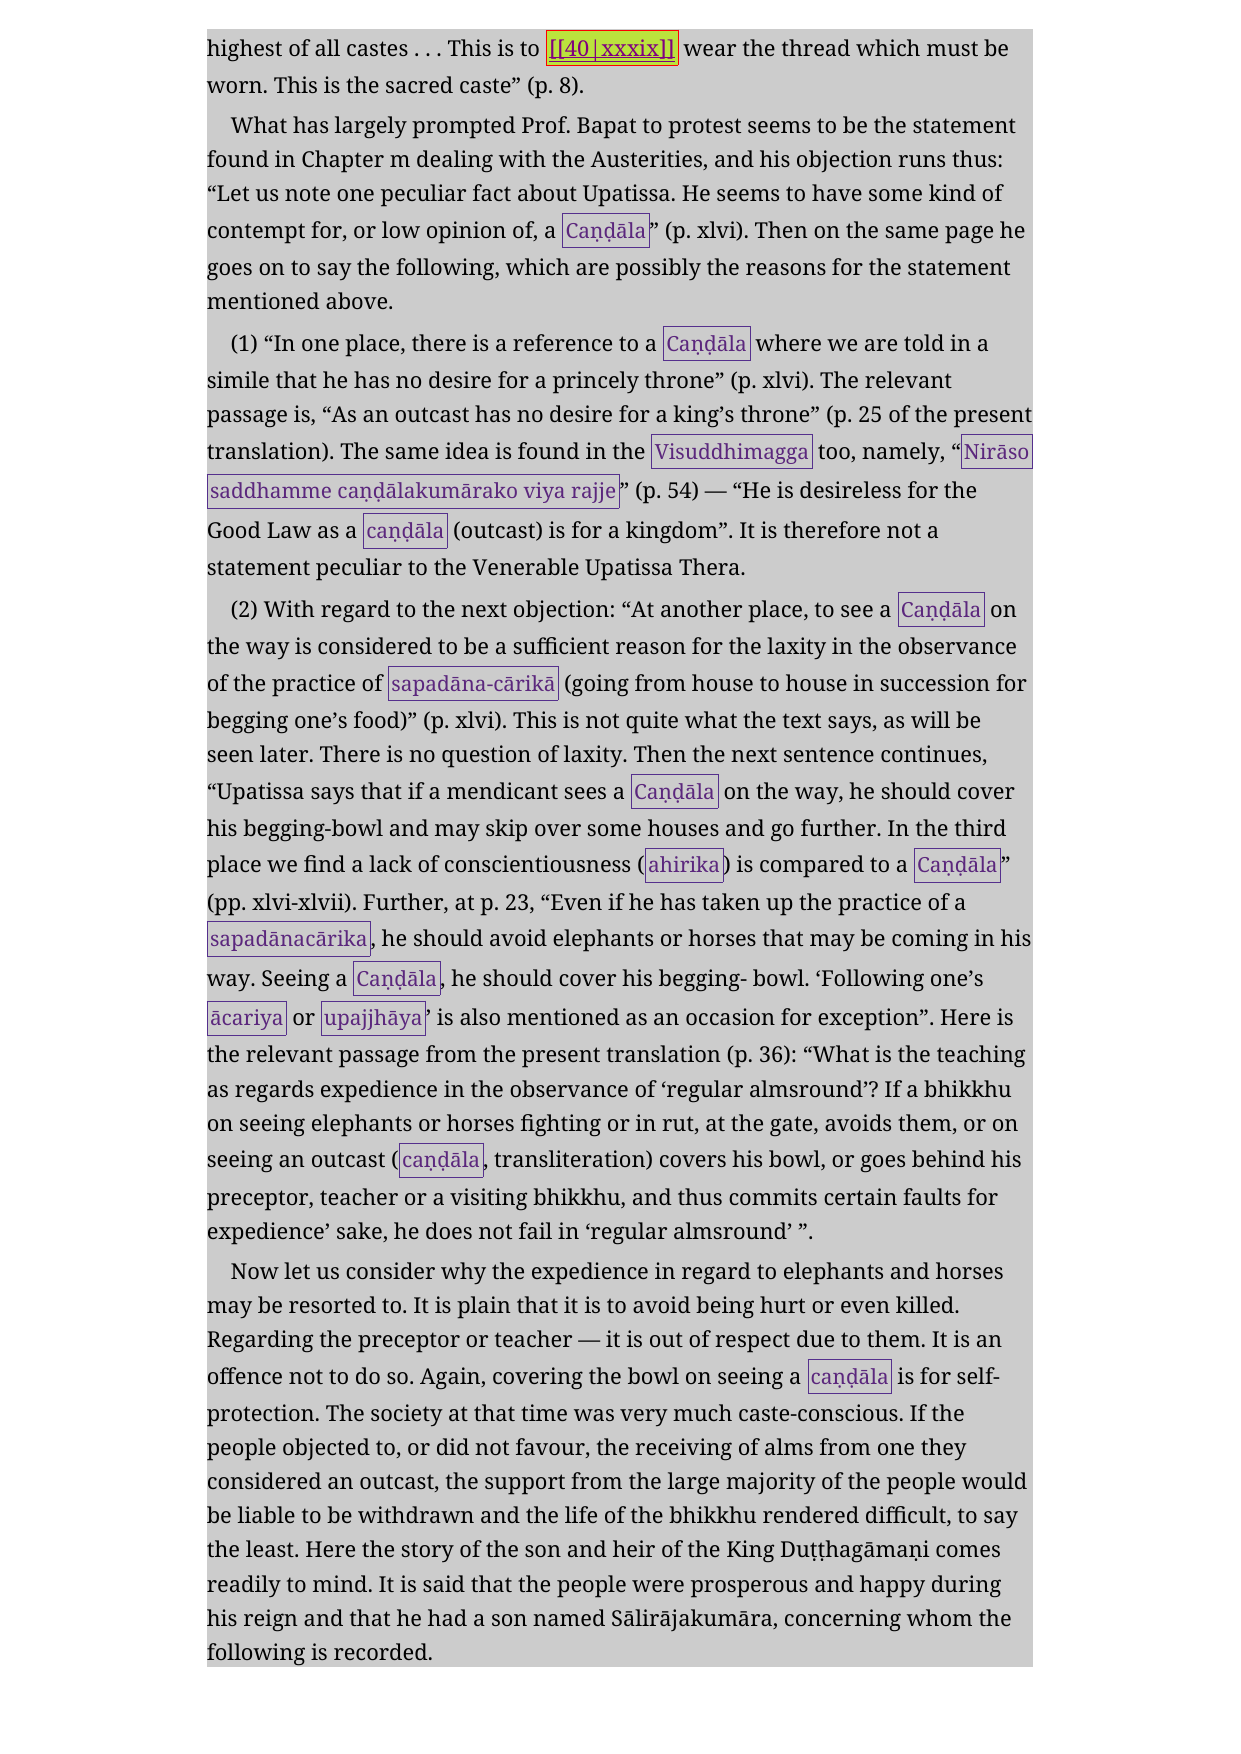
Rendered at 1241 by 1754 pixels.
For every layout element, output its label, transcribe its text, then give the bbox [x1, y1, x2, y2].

text What has largely prompted Prof. Bapat to protest seems to be the statement found in Chapter m dealing with the Austerities, and his objection runs thus: “Let us note one peculiar fact about Upatissa. He seems to have some kind of contempt for, or low opinion of, a Caṇḍāla” (p. xlvi). Then on the same page he goes on to say the following, which are possibly the reasons for the statement mentioned above. [207, 110, 1033, 316]
text Now let us consider why the expedience in regard to elephants and horses may be resorted to. It is plain that it is to avoid being hurt or even killed. Regarding the preceptor or teacher — it is out of respect due to them. It is an offence not to do so. Again, covering the bowl on seeing a caṇḍāla is for self-protection. The society at that time was very much caste-conscious. If the people objected to, or did not favour, the receiving of alms from one they considered an outcast, the support from the large majority of the people would be liable to be withdrawn and the life of the bhikkhu rendered difficult, to say the least. Here the story of the son and heir of the King Duṭṭhagāmaṇi comes readily to mind. It is said that the people were prosperous and happy during his reign and that he had a son named Sālirājakumāra, concerning whom the following is recorded. [207, 1256, 1033, 1667]
text highest of all castes . . . This is to [[40|xxxix]] wear the thread which must be worn. This is the sacred caste” (p. 8). [207, 29, 1033, 99]
text (1) “In one place, there is a reference to a Caṇḍāla where we are told in a simile that he has no desire for a princely throne” (p. xlvi). The relevant passage is, “As an outcast has no desire for a king’s throne” (p. 25 of the present translation). The same idea is found in the Visuddhimagga too, namely, “Nirāso saddhamme caṇḍālakumārako viya rajje” (p. 54) — “He is desireless for the Good Law as a caṇḍāla (outcast) is for a kingdom”. It is therefore not a statement peculiar to the Venerable Upatissa Thera. [207, 326, 1033, 582]
text (2) With regard to the next objection: “At another place, to see a Caṇḍāla on the way is considered to be a sufficient reason for the laxity in the observance of the practice of sapadāna-cārikā (going from house to house in succession for begging one’s food)” (p. xlvi). This is not quite what the text says, as will be seen later. There is no question of laxity. Then the next sentence continues, “Upatissa says that if a mendicant sees a Caṇḍāla on the way, he should cover his begging-bowl and may skip over some houses and go further. In the third place we find a lack of conscientiousness (ahirika) is compared to a Caṇḍāla” (pp. xlvi-xlvii). Further, at p. 23, “Even if he has taken up the practice of a sapadānacārika, he should avoid elephants or horses that may be coming in his way. Seeing a Caṇḍāla, he should cover his begging- bowl. ‘Following one’s ācariya or upajjhāya’ is also mentioned as an occasion for exception”. Here is the relevant passage from the present translation (p. 36): “What is the teaching as regards expedience in the observance of ‘regular almsround’? If a bhikkhu on seeing elephants or horses fighting or in rut, at the gate, avoids them, or on seeing an outcast (caṇḍāla, transliteration) covers his bowl, or goes behind his preceptor, teacher or a visiting bhikkhu, and thus commits certain faults for expedience’ sake, he does not fail in ‘regular almsround’ ”. [207, 592, 1033, 1245]
